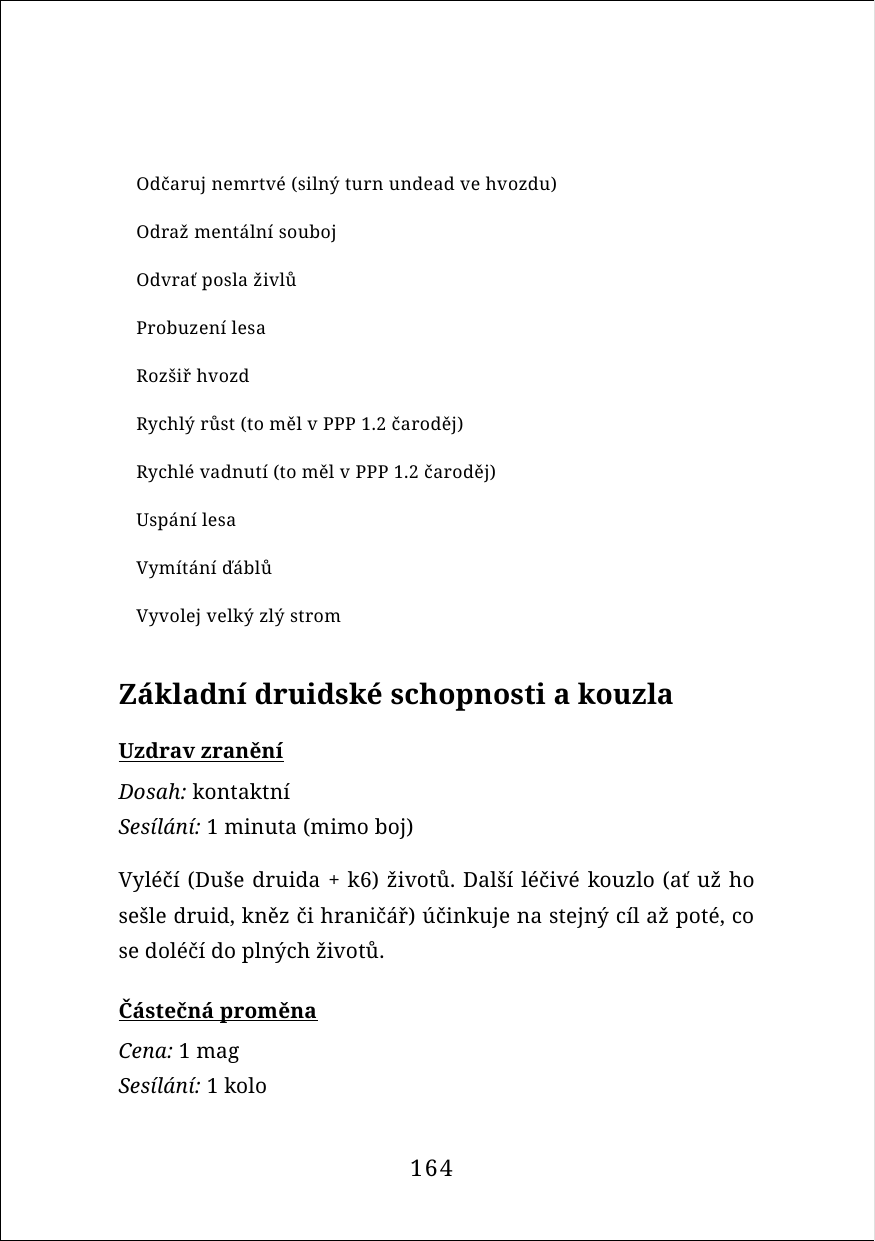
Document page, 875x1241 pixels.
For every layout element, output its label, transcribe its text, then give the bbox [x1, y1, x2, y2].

text Vymítání ďáblů [136, 555, 756, 579]
text Vyléčí (Duše druida + k6) životů. Další léčivé kouzlo (ať už ho sešle druid, kněz či hraničář) účinkuje na stejný cíl až poté, co se doléčí do plných životů. [118, 866, 756, 965]
text Odčaruj nemrtvé (silný turn undead ve hvozdu) [136, 172, 756, 196]
text Rychlé vadnutí (to měl v PPP 1.2 čaroděj) [136, 459, 756, 483]
subtitle Částečná proměna [118, 996, 756, 1024]
text Vyvolej velký zlý strom [136, 603, 756, 627]
subtitle Základní druidské schopnosti a kouzla [118, 674, 756, 713]
text Odraž mentální souboj [136, 220, 756, 244]
text Odvrať posla živlů [136, 268, 756, 292]
text Rozšiř hvozd [136, 363, 756, 388]
text Uspání lesa [136, 507, 756, 531]
subtitle Uzdrav zranění [118, 737, 756, 765]
text Probuzení lesa [136, 316, 756, 340]
text Rychlý růst (to měl v PPP 1.2 čaroděj) [136, 411, 756, 436]
text Cena: 1 mag Sesílání: 1 kolo [118, 1036, 756, 1100]
text Dosah: kontaktní Sesílání: 1 minuta (mimo boj) [118, 777, 756, 841]
